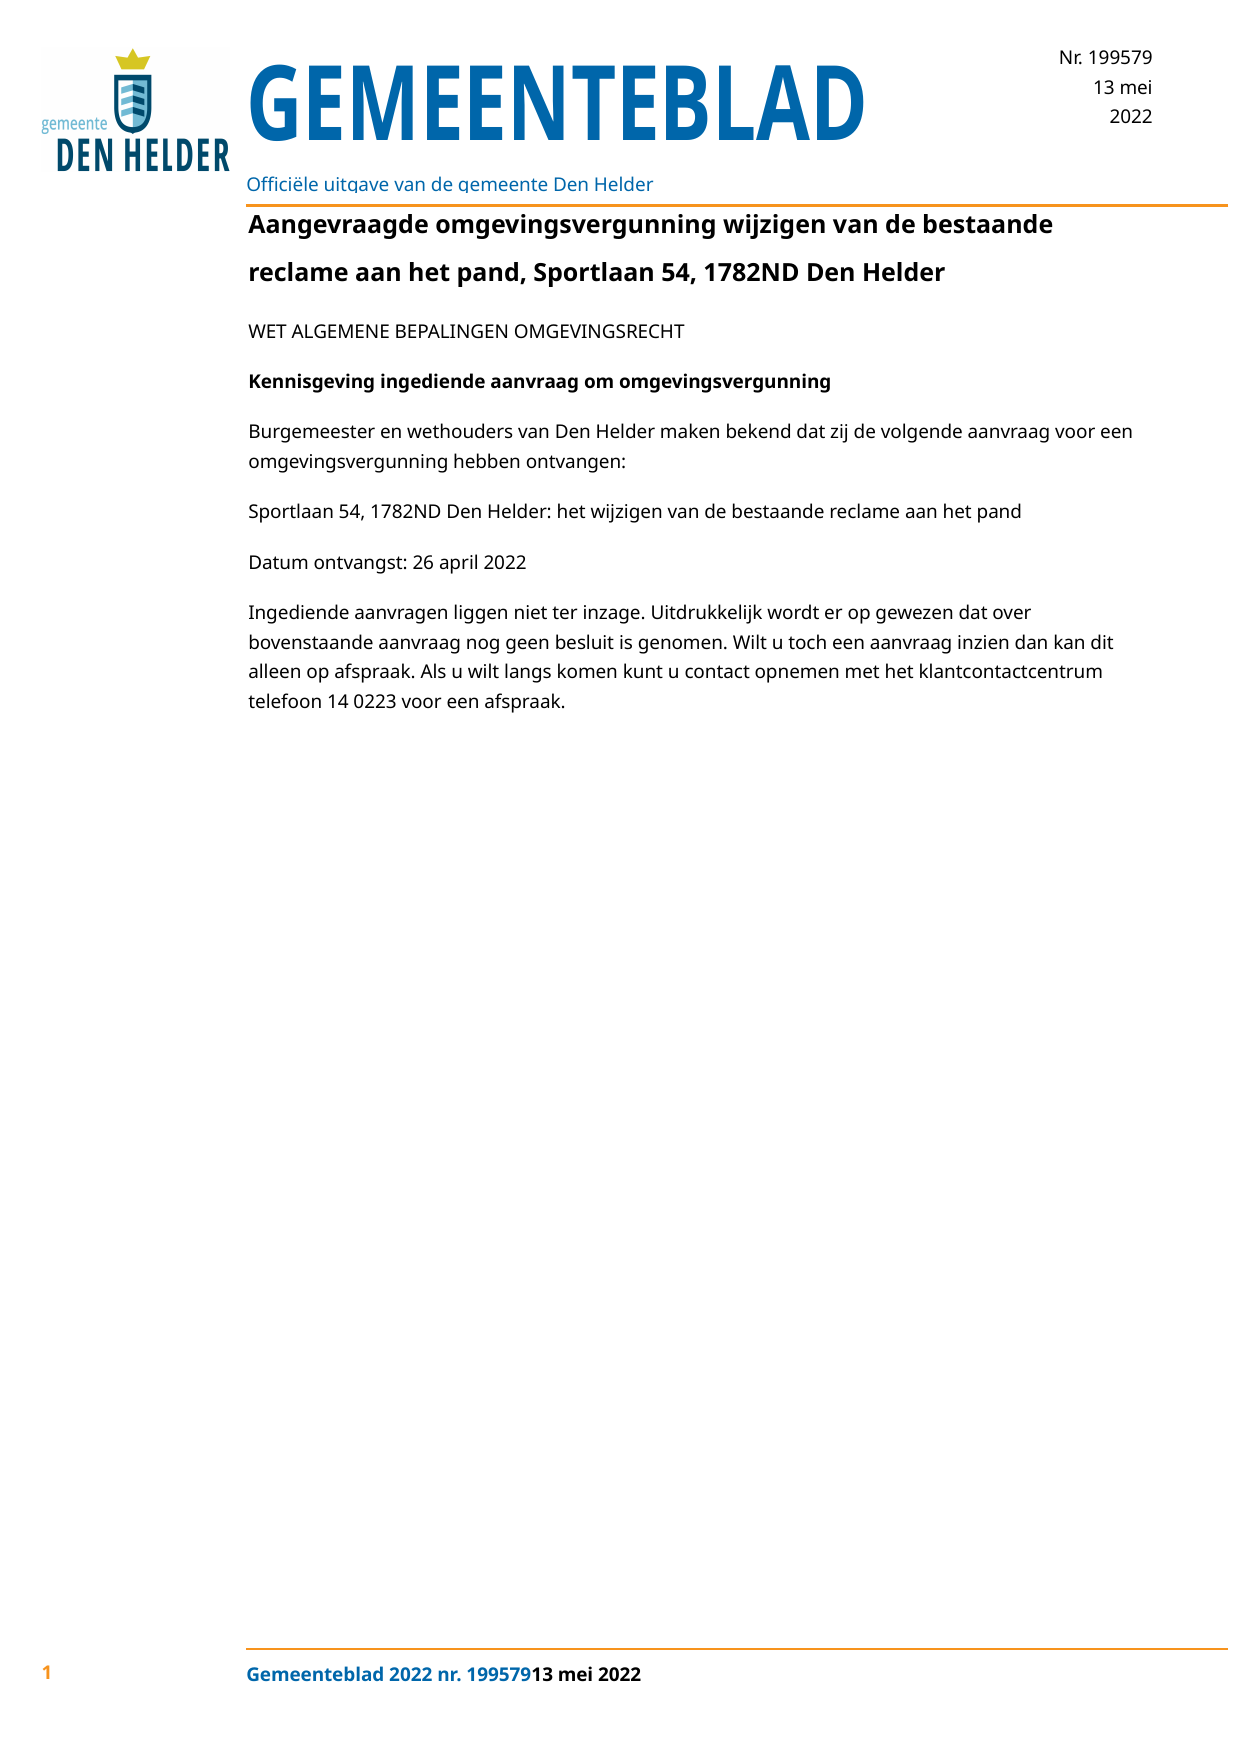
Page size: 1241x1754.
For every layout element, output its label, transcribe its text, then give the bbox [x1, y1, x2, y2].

picture [100, 154, 106, 172]
text WET ALGEMENE BEPALINGEN OMGEVINGSRECHT [248, 318, 1152, 344]
picture [130, 157, 135, 172]
picture [63, 144, 68, 165]
picture [41, 47, 231, 172]
text Datum ontvangst: 26 april 2022 [248, 549, 1152, 575]
text Burgemeester en wethouders van Den Helder maken bekend dat zij de volgende aanvraag voor een omgevingsvergunning hebben ontvangen: [248, 419, 1152, 474]
picture [220, 160, 224, 172]
text Sportlaan 54, 1782ND Den Helder: het wijzigen van de bestaande reclame aan het pand [248, 499, 1152, 524]
picture [182, 144, 187, 165]
text Kennisgeving ingediende aanvraag om omgevingsvergunning [248, 368, 1152, 394]
text Aangevraagde omgevingsvergunning wijzigen van de bestaande reclame aan het pand, Sportlaan 54, 1782ND Den Helder [248, 207, 1152, 288]
text Ingediende aanvragen liggen niet ter inzage. Uitdrukkelijk wordt er op gewezen dat over bovenstaande aanvraag nog geen besluit is genomen. Wilt u toch een aanvraag inzien dan kan dit alleen op afspraak. Als u wilt langs komen kunt u contact opnemen met het klantcontactcentrum telefoon 14 0223 voor een afspraak. [248, 599, 1152, 714]
